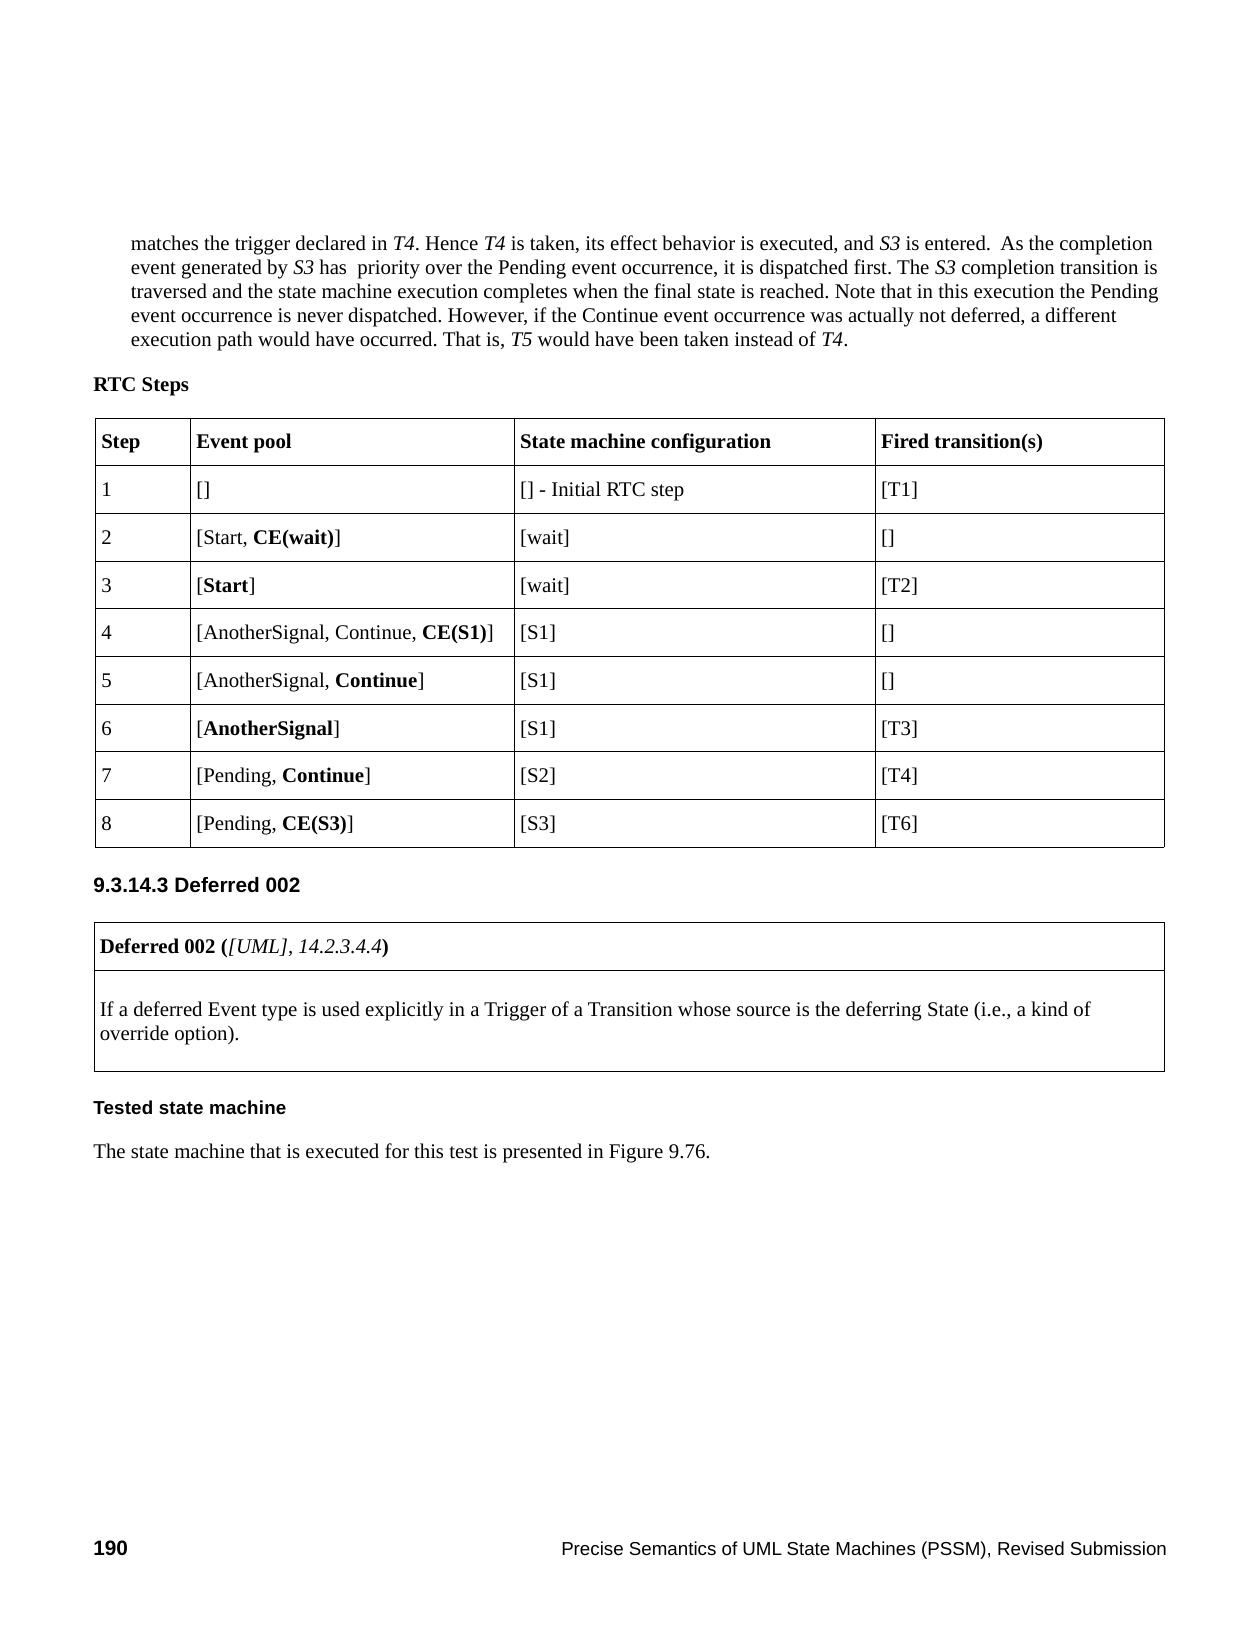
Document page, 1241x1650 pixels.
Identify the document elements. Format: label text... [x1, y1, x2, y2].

table_cell [876, 705, 1164, 751]
table_cell [96, 514, 190, 561]
text RTC Steps [93, 372, 1164, 396]
table_cell [96, 562, 190, 608]
table_cell [876, 609, 1164, 656]
table_cell [876, 466, 1164, 513]
table_cell [515, 514, 875, 561]
table_header [191, 419, 514, 465]
table_cell [515, 609, 875, 656]
subtitle Tested state machine [93, 1097, 1164, 1118]
table_cell [95, 971, 1164, 1071]
table_cell [876, 562, 1164, 608]
table_cell [191, 466, 514, 513]
table_cell [515, 562, 875, 608]
table_cell [876, 752, 1164, 799]
table_cell [515, 800, 875, 847]
table_cell [191, 705, 514, 751]
subtitle Deferred 002 [93, 872, 1164, 897]
text matches the trigger declared in T4. Hence T4 is taken, its effect behavior is executed, and S3 is entered. As the completion event generated by S3 has priority over the Pending event occurrence, it is dispatched first. The S3 completion transition is traversed and the state machine execution completes when the final state is reached. Note that in this execution the Pending event occurrence is never dispatched. However, if the Continue event occurrence was actually not deferred, a different execution path would have occurred. That is, T5 would have been taken instead of T4. [131, 231, 1164, 351]
table_cell [191, 514, 514, 561]
table_header [515, 419, 875, 465]
table_cell [876, 800, 1164, 847]
table_cell [191, 657, 514, 704]
table_cell [96, 657, 190, 704]
table_cell [515, 705, 875, 751]
table_cell [96, 466, 190, 513]
table_cell [191, 609, 514, 656]
table_cell [515, 466, 875, 513]
table_cell [515, 657, 875, 704]
table_cell [876, 657, 1164, 704]
table_cell [191, 562, 514, 608]
table_header [95, 923, 1164, 970]
table_header [876, 419, 1164, 465]
table_cell [96, 800, 190, 847]
table_cell [876, 514, 1164, 561]
text The state machine that is executed for this test is presented in Figure 9.76. [93, 1139, 1164, 1163]
table_header [96, 419, 190, 465]
table_cell [191, 800, 514, 847]
table_cell [191, 752, 514, 799]
table_cell [96, 609, 190, 656]
table_cell [96, 705, 190, 751]
table_cell [96, 752, 190, 799]
table_cell [515, 752, 875, 799]
